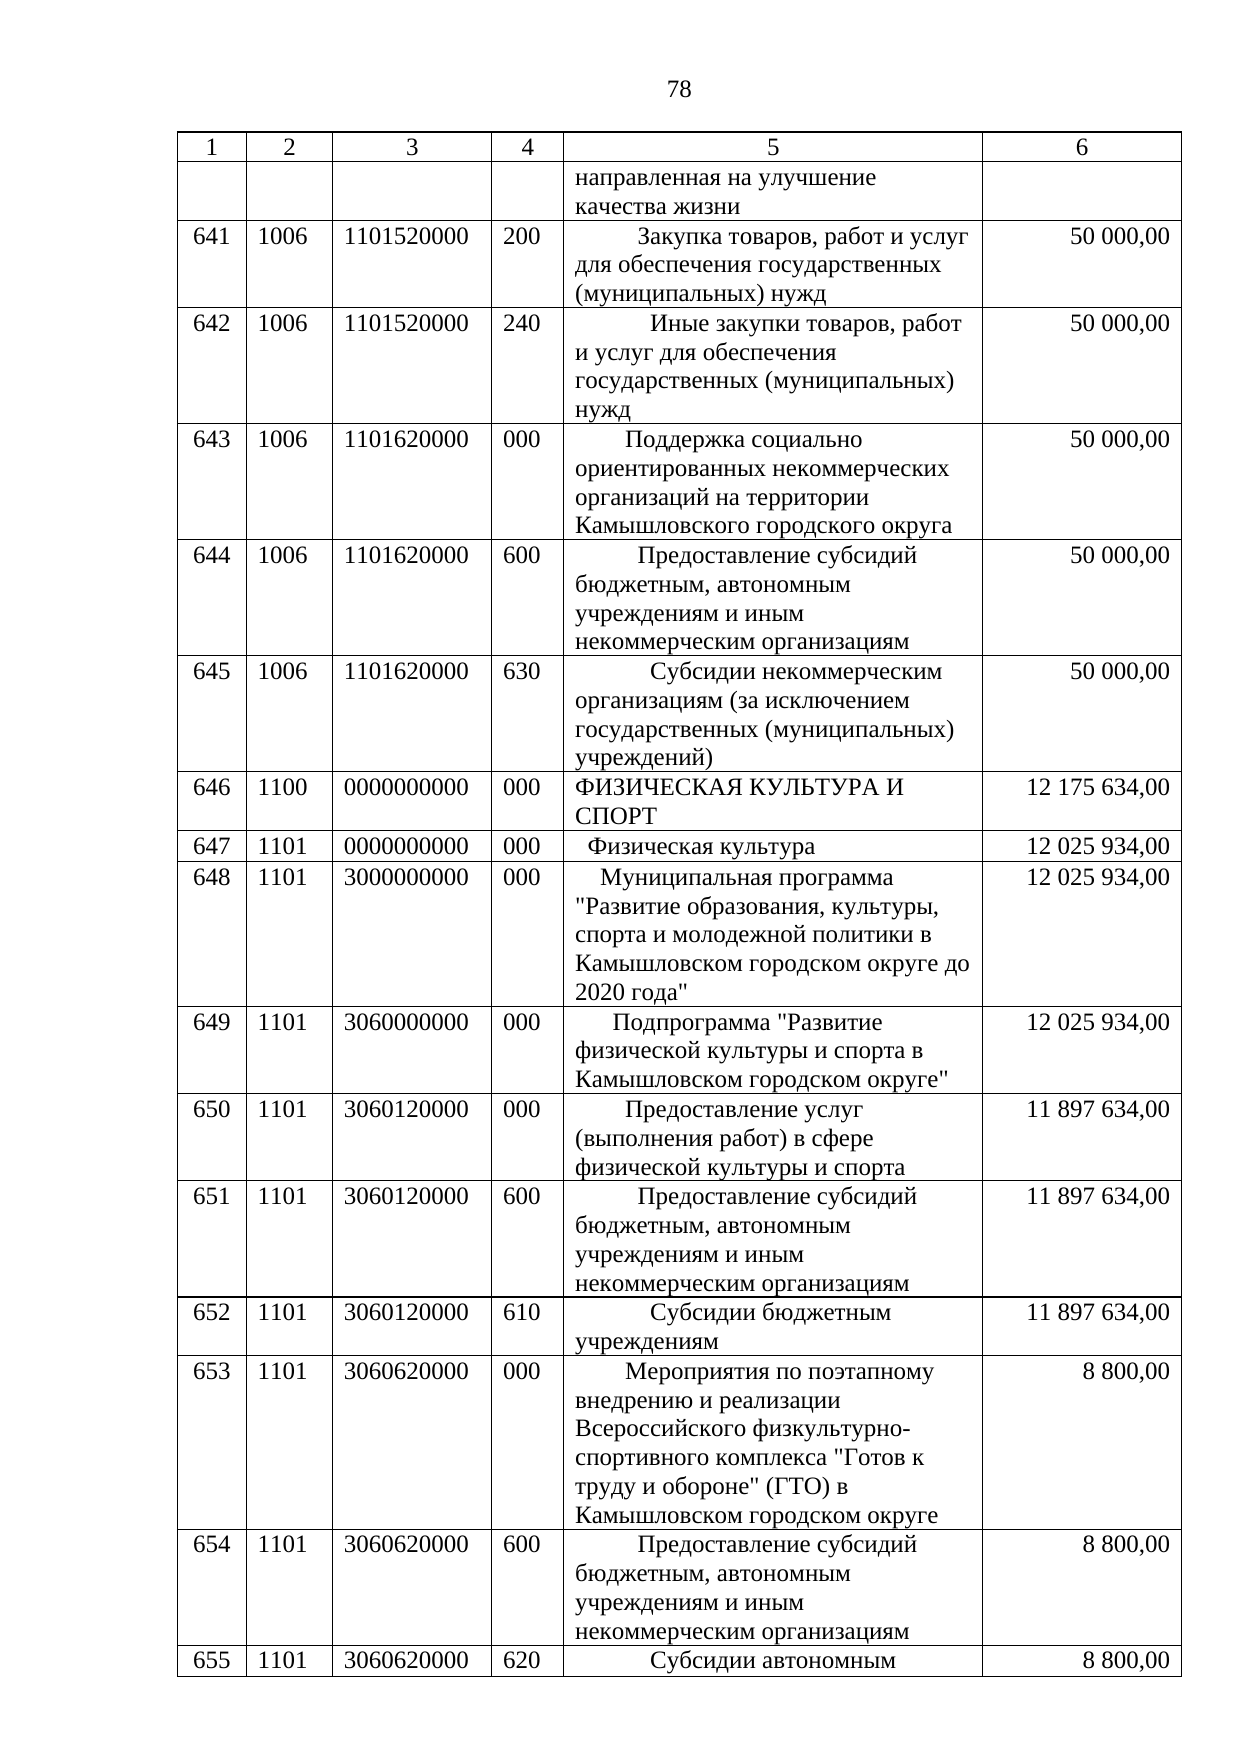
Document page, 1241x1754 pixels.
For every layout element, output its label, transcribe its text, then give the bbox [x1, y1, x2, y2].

table_cell 610 [492, 1298, 563, 1355]
table_cell Закупка товаров, работ и услуг для обеспечения государственных (муниципальных) нужд [564, 221, 982, 307]
table_cell 000 [492, 1007, 563, 1093]
table_cell 50 000,00 [983, 656, 1181, 771]
table_cell 0000000000 [333, 831, 491, 861]
table_cell 11 897 634,00 [983, 1298, 1181, 1355]
table_cell 1101620000 [333, 656, 491, 771]
table_cell 600 [492, 1181, 563, 1296]
table_cell 630 [492, 656, 563, 771]
table_cell Предоставление субсидий бюджетным, автономным учреждениям и иным некоммерческим организациям [564, 1530, 982, 1644]
table_cell 3060620000 [333, 1646, 491, 1676]
table_cell 3000000000 [333, 862, 491, 1006]
table_header 6 [983, 133, 1181, 161]
table_cell 50 000,00 [983, 308, 1181, 423]
table_cell 240 [492, 308, 563, 423]
table_cell 12 175 634,00 [983, 772, 1181, 830]
table_cell 8 800,00 [983, 1530, 1181, 1644]
table_header 3 [333, 133, 491, 161]
table_header 2 [247, 133, 332, 161]
table_cell 0000000000 [333, 772, 491, 830]
table_cell 200 [492, 221, 563, 307]
table_cell 1101620000 [333, 424, 491, 539]
table_cell 000 [492, 862, 563, 1006]
table_cell Субсидии бюджетным учреждениям [564, 1298, 982, 1355]
table_cell 1101 [247, 1094, 332, 1180]
table_cell 11 897 634,00 [983, 1181, 1181, 1296]
table_cell 3060120000 [333, 1298, 491, 1355]
table_cell Предоставление услуг (выполнения работ) в сфере физической культуры и спорта [564, 1094, 982, 1180]
table_header 1 [178, 133, 246, 161]
table_cell 1006 [247, 540, 332, 655]
table_cell [178, 162, 246, 220]
table_cell 8 800,00 [983, 1646, 1181, 1676]
table_cell 50 000,00 [983, 221, 1181, 307]
table_header 4 [492, 133, 563, 161]
table_cell Физическая культура [564, 831, 982, 861]
table_cell 000 [492, 1356, 563, 1528]
table_cell 3060000000 [333, 1007, 491, 1093]
table_cell 11 897 634,00 [983, 1094, 1181, 1180]
table_cell 12 025 934,00 [983, 831, 1181, 861]
table_cell 000 [492, 772, 563, 830]
table_cell 50 000,00 [983, 424, 1181, 539]
table_cell 1006 [247, 424, 332, 539]
table_cell 12 025 934,00 [983, 1007, 1181, 1093]
table_cell Муниципальная программа "Развитие образования, культуры, спорта и молодежной политики в Камышловском городском округе до 2020 года" [564, 862, 982, 1006]
table_cell 652 [178, 1298, 246, 1355]
table_cell Поддержка социально ориентированных некоммерческих организаций на территории Камышловского городского округа [564, 424, 982, 539]
table_cell 641 [178, 221, 246, 307]
table_cell Подпрограмма "Развитие физической культуры и спорта в Камышловском городском округе" [564, 1007, 982, 1093]
table_cell направленная на улучшение качества жизни [564, 162, 982, 220]
table_cell ФИЗИЧЕСКАЯ КУЛЬТУРА И СПОРТ [564, 772, 982, 830]
table_cell 620 [492, 1646, 563, 1676]
table_cell 644 [178, 540, 246, 655]
table_cell 600 [492, 1530, 563, 1644]
table_cell Предоставление субсидий бюджетным, автономным учреждениям и иным некоммерческим организациям [564, 1181, 982, 1296]
table_cell 1101520000 [333, 308, 491, 423]
table_cell 1006 [247, 308, 332, 423]
table_cell 1101520000 [333, 221, 491, 307]
table_cell 653 [178, 1356, 246, 1528]
table_cell 650 [178, 1094, 246, 1180]
table_cell 1101 [247, 862, 332, 1006]
table_cell 8 800,00 [983, 1356, 1181, 1528]
table_cell 1006 [247, 656, 332, 771]
table_cell 645 [178, 656, 246, 771]
table_cell 1101620000 [333, 540, 491, 655]
table_cell [333, 162, 491, 220]
table_cell 647 [178, 831, 246, 861]
table_cell 1101 [247, 831, 332, 861]
table_cell 649 [178, 1007, 246, 1093]
table_cell 3060620000 [333, 1356, 491, 1528]
table_cell Иные закупки товаров, работ и услуг для обеспечения государственных (муниципальных) нужд [564, 308, 982, 423]
table_cell 1006 [247, 221, 332, 307]
table_cell 1101 [247, 1356, 332, 1528]
table_cell 654 [178, 1530, 246, 1644]
table_cell Мероприятия по поэтапному внедрению и реализации Всероссийского физкультурно-спортивного комплекса "Готов к труду и обороне" (ГТО) в Камышловском городском округе [564, 1356, 982, 1528]
table_cell 000 [492, 1094, 563, 1180]
table_cell 000 [492, 831, 563, 861]
table_cell 1101 [247, 1181, 332, 1296]
table_cell 50 000,00 [983, 540, 1181, 655]
table_cell 3060120000 [333, 1094, 491, 1180]
table_cell 12 025 934,00 [983, 862, 1181, 1006]
table_cell 648 [178, 862, 246, 1006]
table_cell 1101 [247, 1007, 332, 1093]
table_cell 1100 [247, 772, 332, 830]
table_cell 3060120000 [333, 1181, 491, 1296]
table_cell 1101 [247, 1298, 332, 1355]
table_cell Предоставление субсидий бюджетным, автономным учреждениям и иным некоммерческим организациям [564, 540, 982, 655]
table_cell 655 [178, 1646, 246, 1676]
table_cell Субсидии автономным [564, 1646, 982, 1676]
table_cell 3060620000 [333, 1530, 491, 1644]
table_cell 643 [178, 424, 246, 539]
table_cell 1101 [247, 1646, 332, 1676]
table_cell 600 [492, 540, 563, 655]
table_cell 642 [178, 308, 246, 423]
table_cell 651 [178, 1181, 246, 1296]
table_header 5 [564, 133, 982, 161]
table_cell [247, 162, 332, 220]
table_cell 1101 [247, 1530, 332, 1644]
table_cell [983, 162, 1181, 220]
table_cell [492, 162, 563, 220]
table_cell 646 [178, 772, 246, 830]
table_cell 000 [492, 424, 563, 539]
table_cell Субсидии некоммерческим организациям (за исключением государственных (муниципальных) учреждений) [564, 656, 982, 771]
